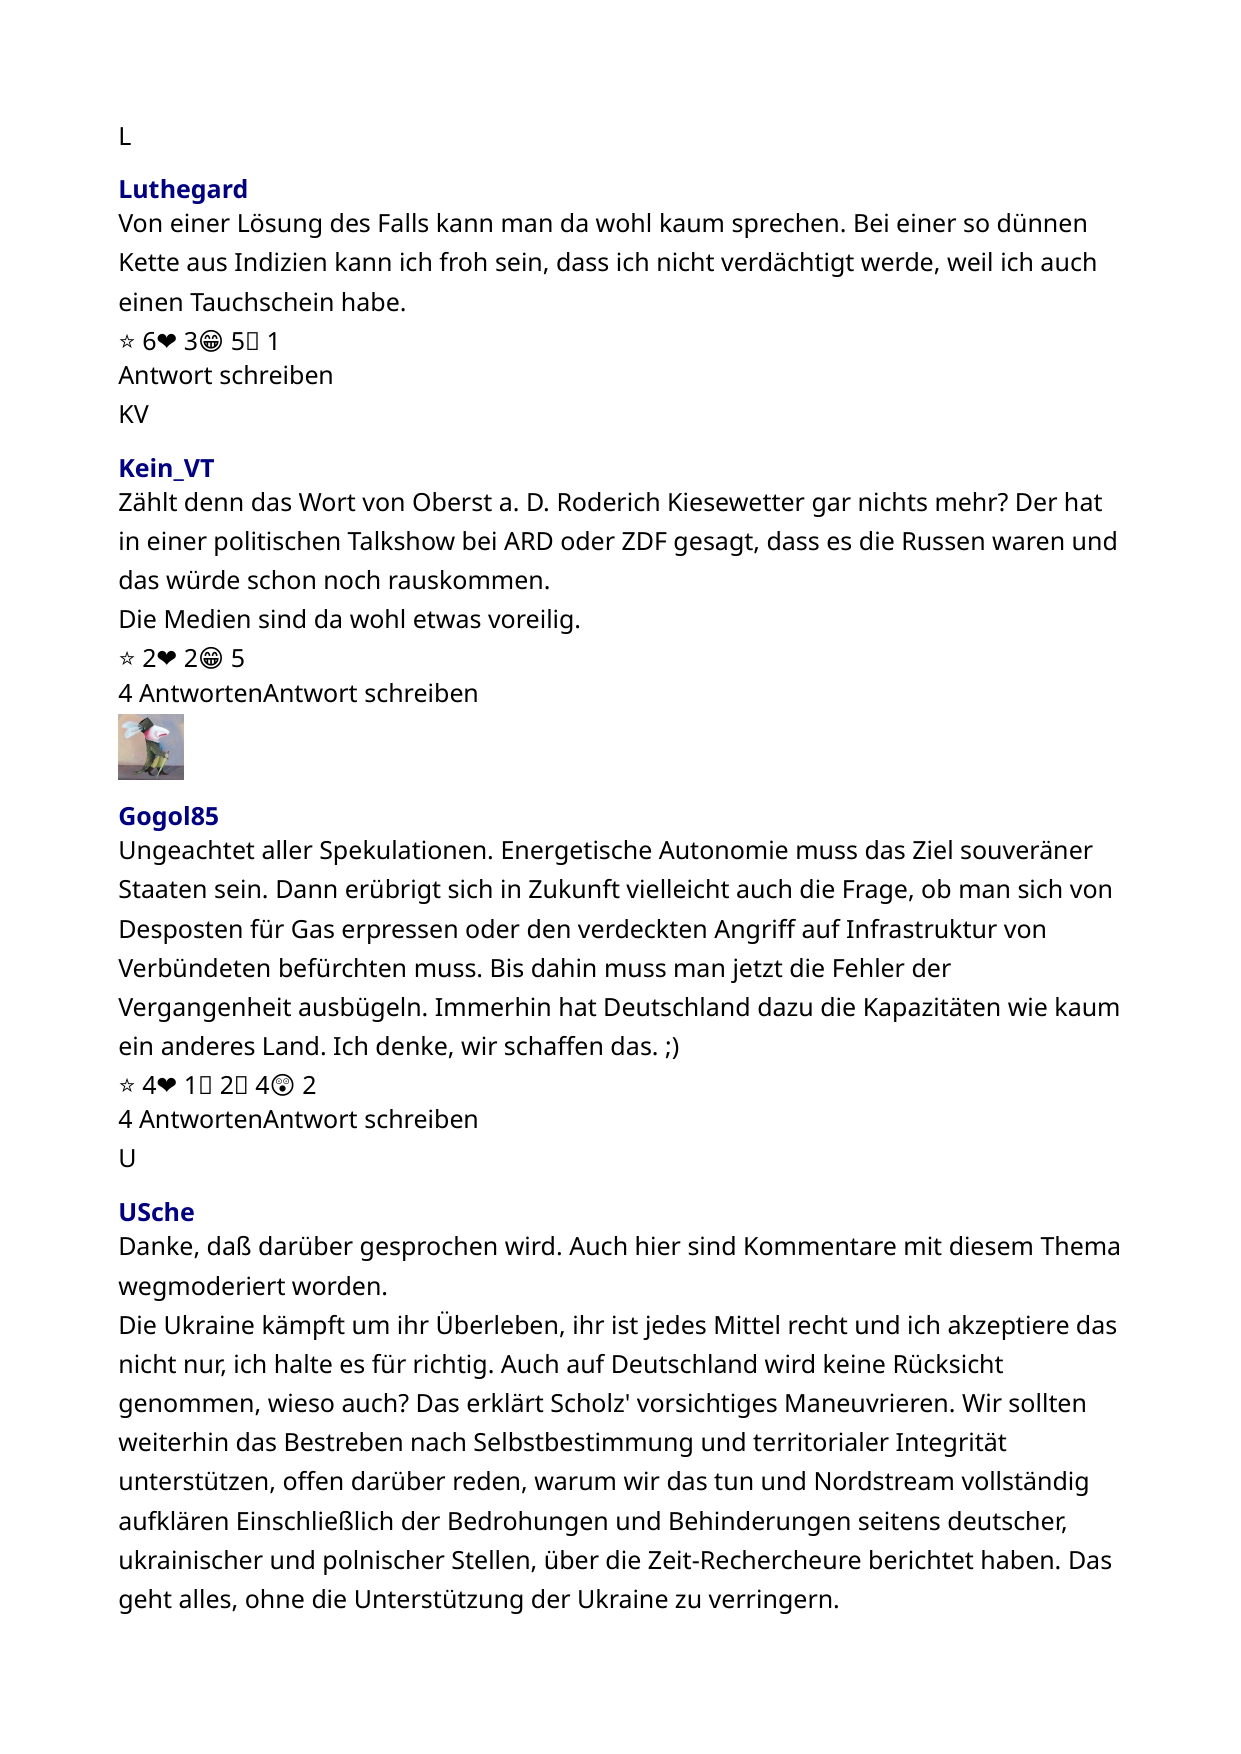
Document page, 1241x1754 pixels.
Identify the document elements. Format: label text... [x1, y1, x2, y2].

text Die Medien sind da wohl etwas voreilig. [118, 602, 1122, 636]
subtitle USche [118, 1195, 1122, 1229]
text ⭐️ 6❤️ 3😁 5🤨 1 [118, 323, 1122, 357]
text L [118, 118, 1122, 152]
text KV [118, 397, 1122, 431]
text U [118, 1141, 1122, 1175]
picture [118, 714, 184, 780]
text ⭐️ 2❤️ 2😁 5 [118, 641, 1122, 675]
text 4 AntwortenAntwort schreiben [118, 1102, 1122, 1136]
text Zählt denn das Wort von Oberst a. D. Roderich Kiesewetter gar nichts mehr? Der hat in einer politischen Talkshow bei ARD oder ZDF gesagt, dass es die Russen waren und das würde schon noch rauskommen. [118, 484, 1122, 597]
text ⭐️ 4❤️ 1🙁 2🤨 4😲 2 [118, 1068, 1122, 1102]
subtitle Luthegard [118, 172, 1122, 206]
text Von einer Lösung des Falls kann man da wohl kaum sprechen. Bei einer so dünnen Kette aus Indizien kann ich froh sein, dass ich nicht verdächtigt werde, weil ich auch einen Tauchschein habe. [118, 206, 1122, 318]
subtitle Gogol85 [118, 799, 1122, 833]
text Danke, daß darüber gesprochen wird. Auch hier sind Kommentare mit diesem Thema wegmoderiert worden. [118, 1229, 1122, 1302]
text Antwort schreiben [118, 357, 1122, 392]
text Ungeachtet aller Spekulationen. Energetische Autonomie muss das Ziel souveräner Staaten sein. Dann erübrigt sich in Zukunft vielleicht auch die Frage, ob man sich von Desposten für Gas erpressen oder den verdeckten Angriff auf Infrastruktur von Verbündeten befürchten muss. Bis dahin muss man jetzt die Fehler der Vergangenheit ausbügeln. Immerhin hat Deutschland dazu die Kapazitäten wie kaum ein anderes Land. Ich denke, wir schaffen das. ;) [118, 833, 1122, 1063]
subtitle Kein_VT [118, 450, 1122, 484]
text Die Ukraine kämpft um ihr Überleben, ihr ist jedes Mittel recht und ich akzeptiere das nicht nur, ich halte es für richtig. Auch auf Deutschland wird keine Rücksicht genommen, wieso auch? Das erklärt Scholz' vorsichtiges Maneuvrieren. Wir sollten weiterhin das Bestreben nach Selbstbestimmung und territorialer Integrität unterstützen, offen darüber reden, warum wir das tun und Nordstream vollständig aufklären Einschließlich der Bedrohungen und Behinderungen seitens deutscher, ukrainischer und polnischer Stellen, über die Zeit-Rechercheure berichtet haben. Das geht alles, ohne die Unterstützung der Ukraine zu verringern. [118, 1307, 1122, 1616]
text 4 AntwortenAntwort schreiben [118, 675, 1122, 709]
